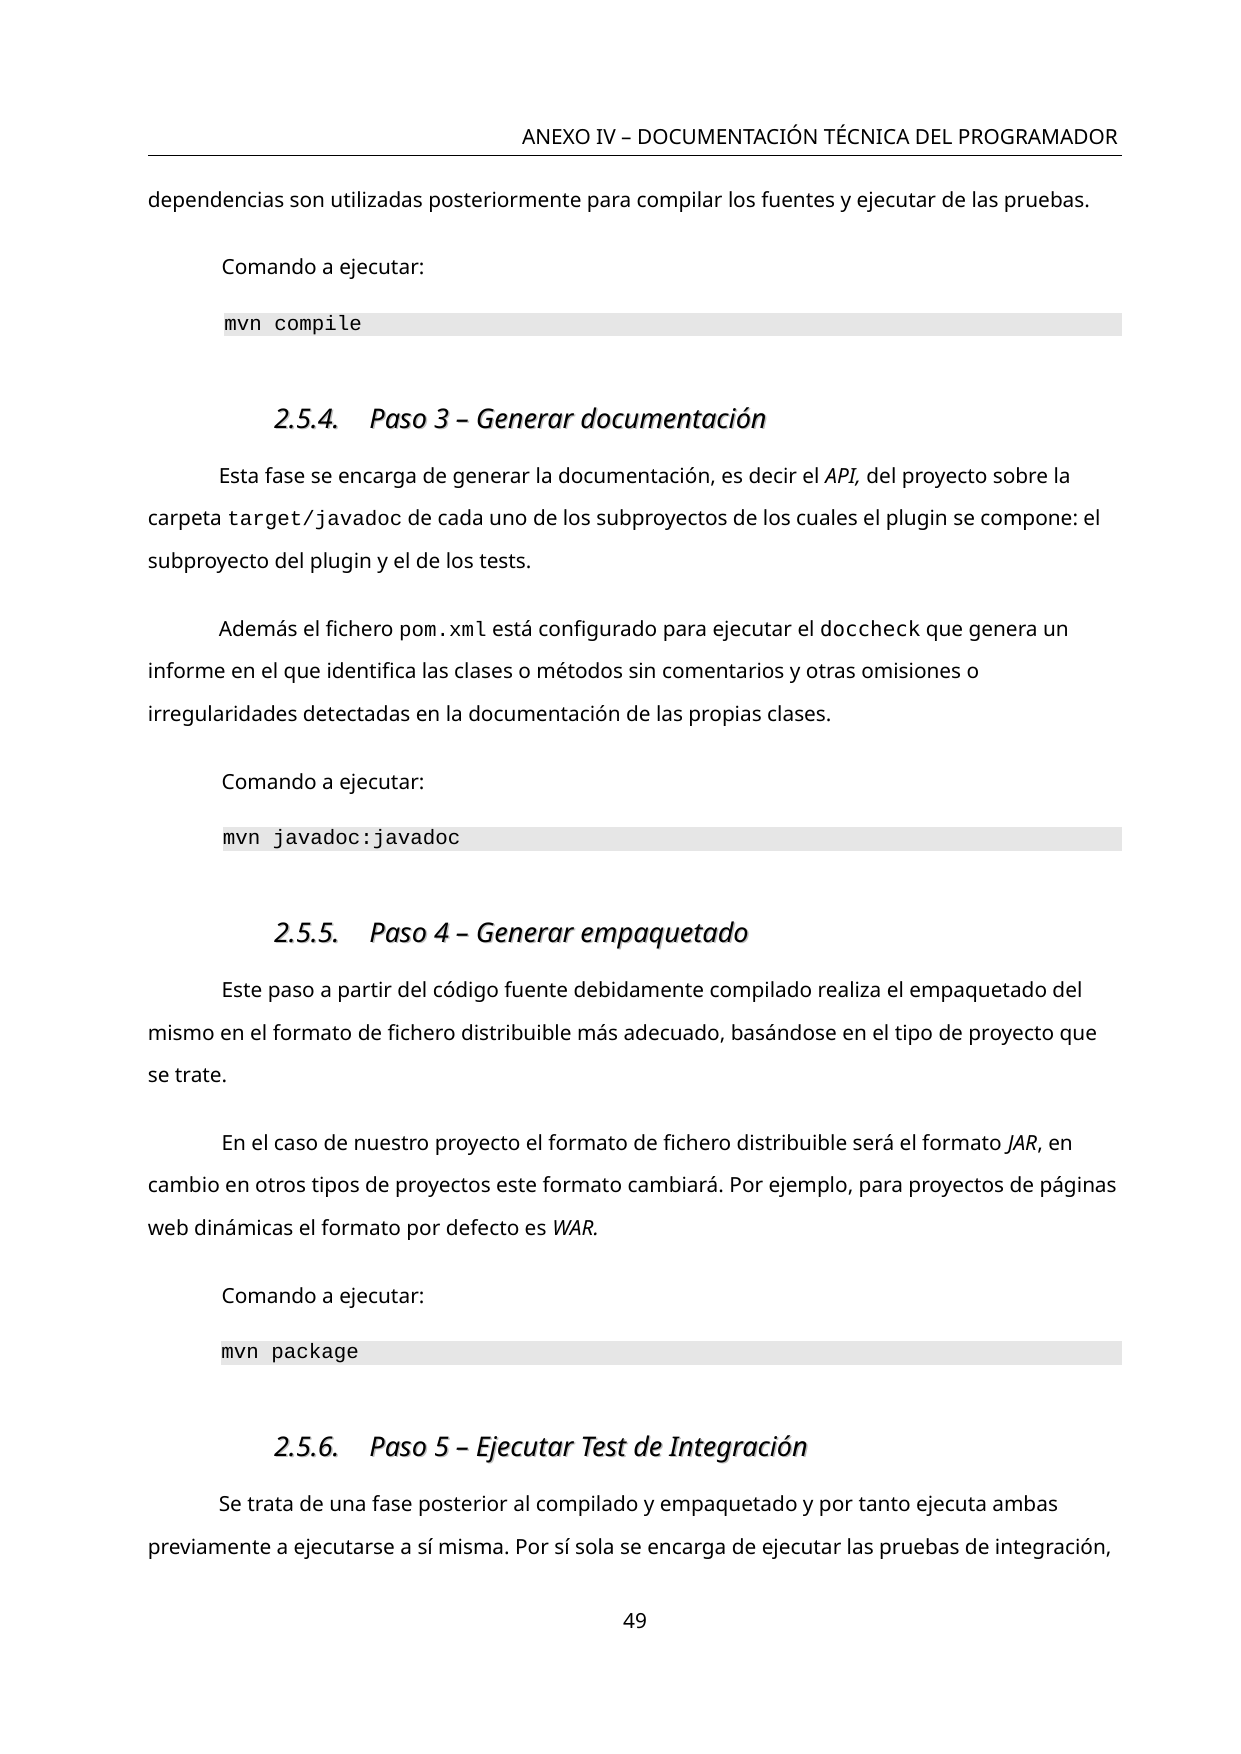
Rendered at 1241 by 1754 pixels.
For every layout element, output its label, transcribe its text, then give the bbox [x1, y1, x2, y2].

subtitle Paso 4 – Generar empaquetado [339, 913, 1122, 950]
text Comando a ejecutar: [148, 1281, 1122, 1309]
text mvn javadoc:javadoc [223, 827, 1122, 851]
text Además el fichero pom.xml está configurado para ejecutar el doccheck que genera un informe en el que identifica las clases o métodos sin comentarios y otras omisiones o irregularidades detectadas en la documentación de las propias clases. [148, 614, 1122, 728]
text Este paso a partir del código fuente debidamente compilado realiza el empaquetado del mismo en el formato de fichero distribuible más adecuado, basándose en el tipo de proyecto que se trate. [148, 975, 1122, 1089]
text Comando a ejecutar: [148, 252, 1122, 281]
text Esta fase se encarga de generar la documentación, es decir el API, del proyecto sobre la carpeta target/javadoc de cada uno de los subproyectos de los cuales el plugin se compone: el subproyecto del plugin y el de los tests. [148, 461, 1122, 575]
text En el caso de nuestro proyecto el formato de fichero distribuible será el formato JAR, en cambio en otros tipos de proyectos este formato cambiará. Por ejemplo, para proyectos de páginas web dinámicas el formato por defecto es WAR. [148, 1128, 1122, 1242]
text dependencias son utilizadas posteriormente para compilar los fuentes y ejecutar de las pruebas. [148, 185, 1122, 213]
text Se trata de una fase posterior al compilado y empaquetado y por tanto ejecuta ambas previamente a ejecutarse a sí misma. Por sí sola se encarga de ejecutar las pruebas de integración, [148, 1489, 1122, 1560]
subtitle Paso 3 – Generar documentación [339, 399, 1122, 436]
text mvn compile [224, 313, 1122, 336]
text mvn package [221, 1341, 1122, 1365]
text Comando a ejecutar: [148, 767, 1122, 795]
subtitle Paso 5 – Ejecutar Test de Integración [339, 1427, 1122, 1464]
